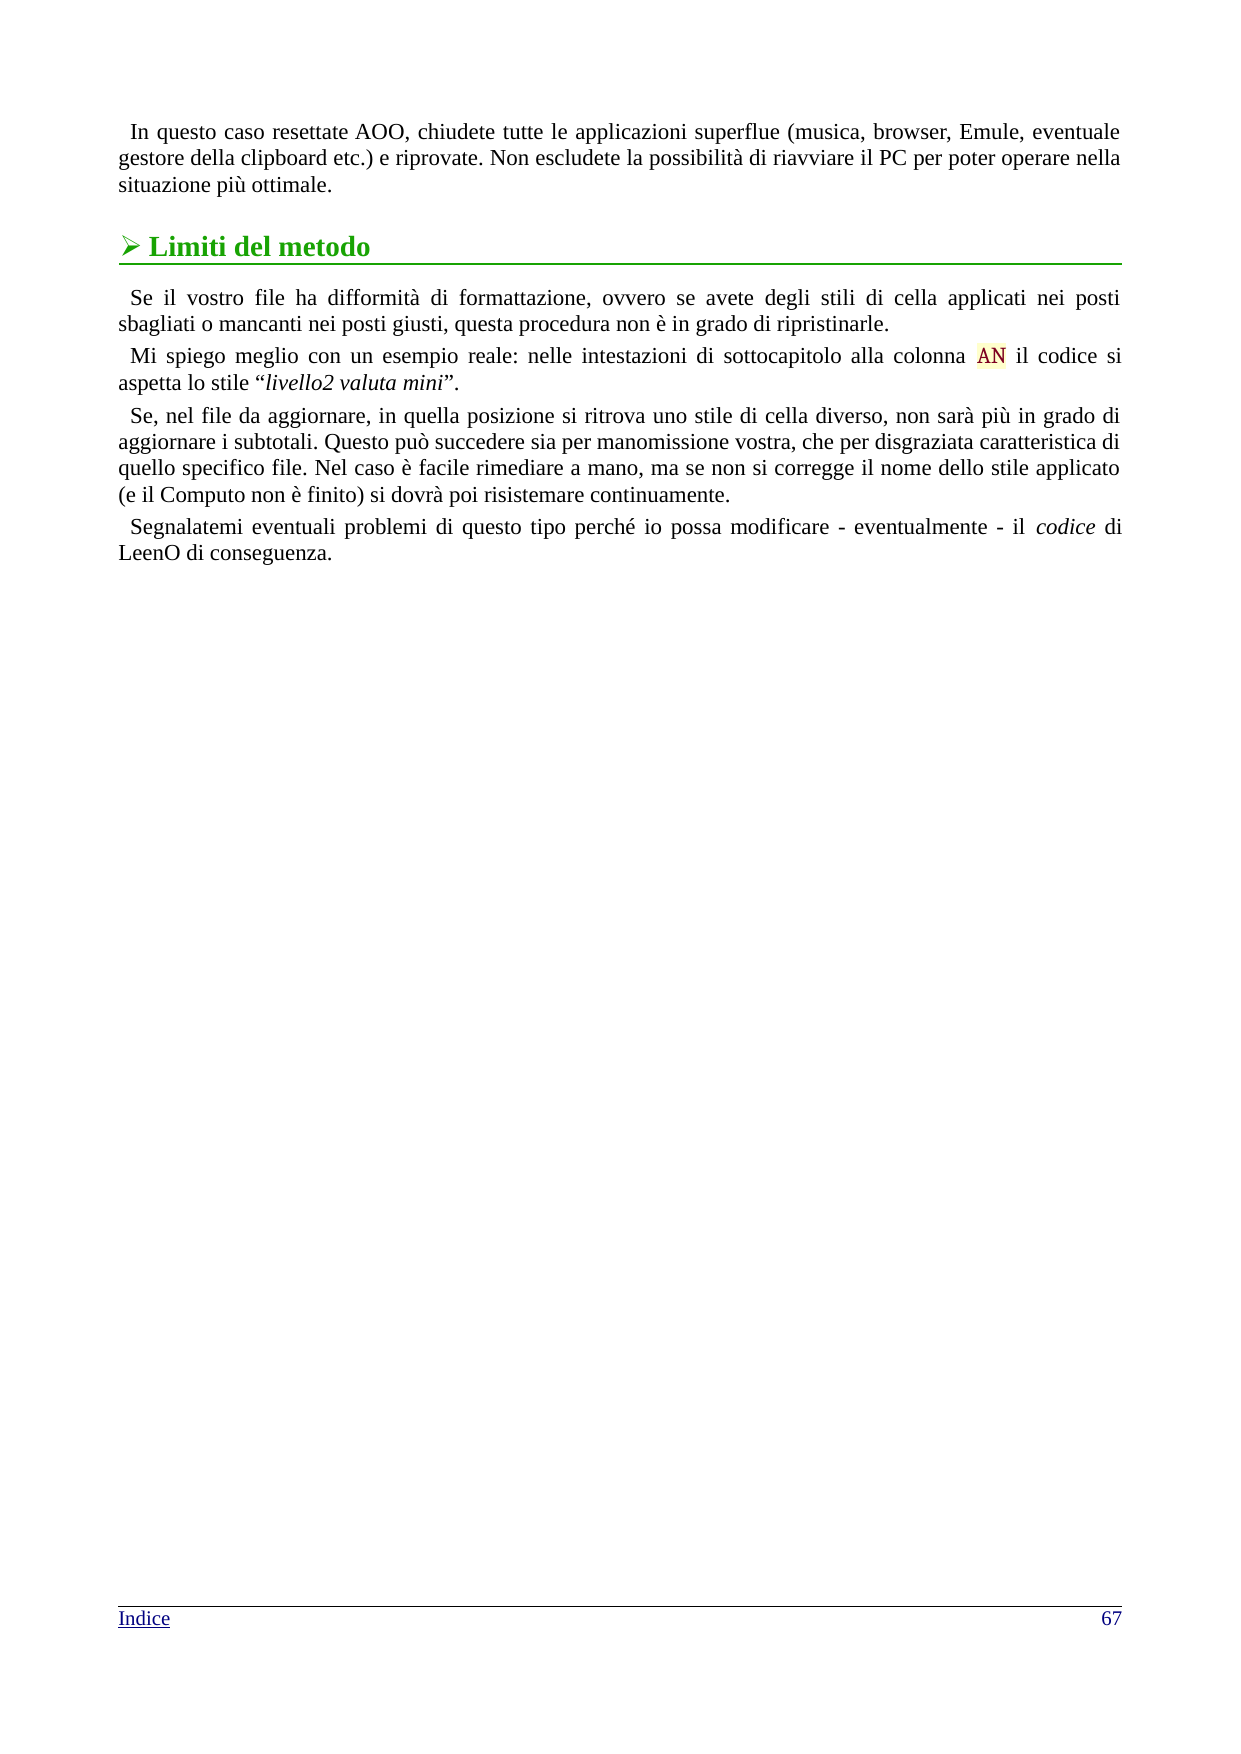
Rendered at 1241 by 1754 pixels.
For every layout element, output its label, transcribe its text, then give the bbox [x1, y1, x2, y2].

text Se, nel file da aggiornare, in quella posizione si ritrova uno stile di cella diverso, non sarà più in grado di aggiornare i subtotali. Questo può succedere sia per manomissione vostra, che per disgraziata caratteristica di quello specifico file. Nel caso è facile rimediare a mano, ma se non si corregge il nome dello stile applicato (e il Computo non è finito) si dovrà poi risistemare continuamente. [118, 402, 1122, 507]
text Mi spiego meglio con un esempio reale: nelle intestazioni di sottocapitolo alla colonna AN il codice si aspetta lo stile “livello2 valuta mini”. [118, 342, 1122, 396]
subtitle Limiti del metodo [119, 229, 1122, 263]
text Segnalatemi eventuali problemi di questo tipo perché io possa modificare - eventualmente - il codice di LeenO di conseguenza. [118, 513, 1122, 566]
text Se il vostro file ha difformità di formattazione, ovvero se avete degli stili di cella applicati nei posti sbagliati o mancanti nei posti giusti, questa procedura non è in grado di ripristinarle. [118, 284, 1122, 336]
text In questo caso resettate AOO, chiudete tutte le applicazioni superflue (musica, browser, Emule, eventuale gestore della clipboard etc.) e riprovate. Non escludete la possibilità di riavviare il PC per poter operare nella situazione più ottimale. [118, 118, 1122, 197]
